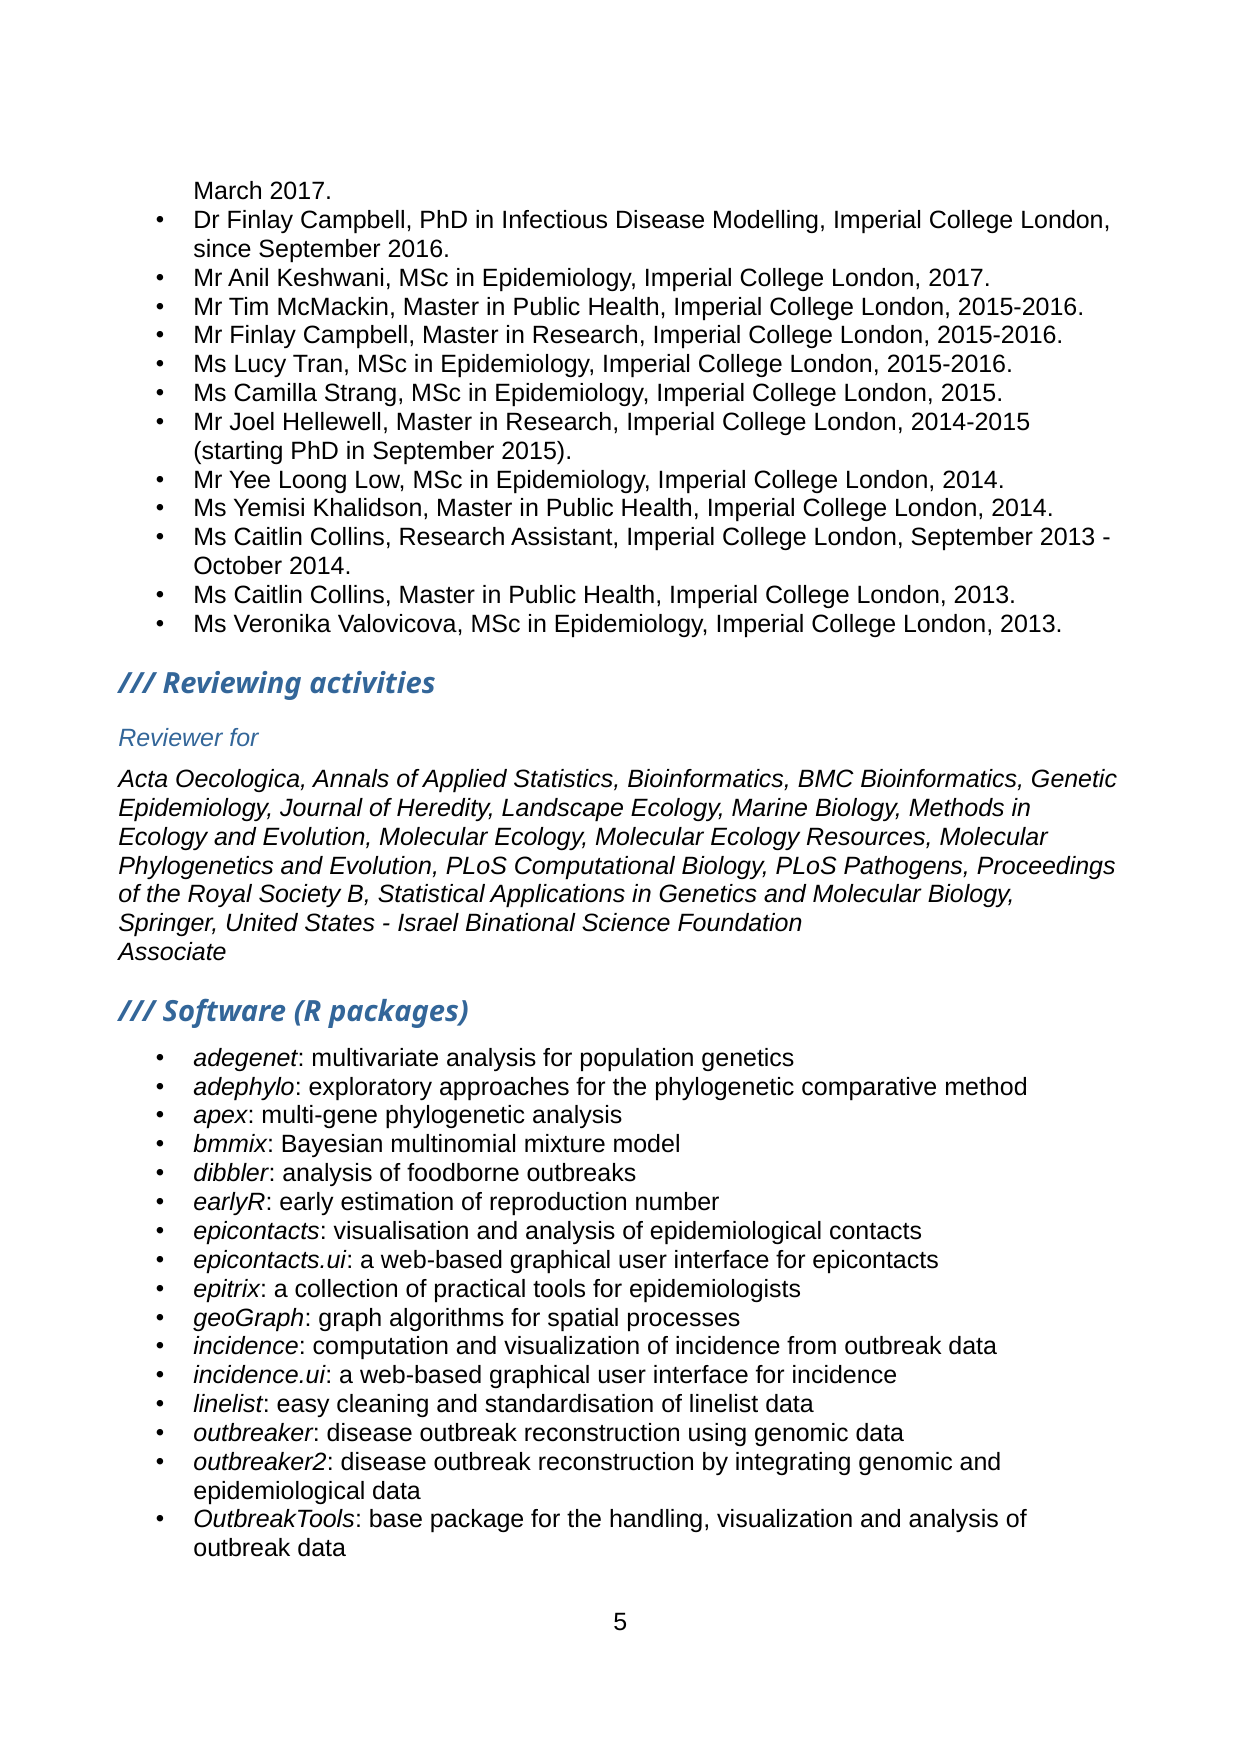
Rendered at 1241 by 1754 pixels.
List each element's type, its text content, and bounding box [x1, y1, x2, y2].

subtitle /// Reviewing activities [118, 663, 1122, 702]
list Mr Finlay Campbell, Master in Research, Imperial College London, 2015-2016. [156, 320, 1122, 349]
list Ms Camilla Strang, MSc in Epidemiology, Imperial College London, 2015. [156, 378, 1122, 407]
list OutbreakTools: base package for the handling, visualization and analysis of outbreak data [156, 1504, 1122, 1562]
list adegenet: multivariate analysis for population genetics [156, 1043, 1122, 1072]
list Ms Veronika Valovicova, MSc in Epidemiology, Imperial College London, 2013. [156, 609, 1122, 638]
subtitle /// Software (R packages) [118, 991, 1122, 1030]
list incidence: computation and visualization of incidence from outbreak data [156, 1331, 1122, 1360]
list Ms Yemisi Khalidson, Master in Public Health, Imperial College London, 2014. [156, 493, 1122, 522]
list Dr Finlay Campbell, PhD in Infectious Disease Modelling, Imperial College London, since September 2016. [156, 205, 1122, 263]
list apex: multi-gene phylogenetic analysis [156, 1101, 1122, 1129]
list Ms Caitlin Collins, Master in Public Health, Imperial College London, 2013. [156, 580, 1122, 609]
list outbreaker2: disease outbreak reconstruction by integrating genomic and epidemiological data [156, 1447, 1122, 1504]
text Acta Oecologica, Annals of Applied Statistics, Bioinformatics, BMC Bioinformatics, Genetic Epidemiology, Journal of Heredity, Landscape Ecology, Marine Biology, Methods in Ecology and Evolution, Molecular Ecology, Molecular Ecology Resources, Molecular Phylogenetics and Evolution, PLoS Computational Biology, PLoS Pathogens, Proceedings of the Royal Society B, Statistical Applications in Genetics and Molecular Biology, Springer, United States - Israel Binational Science Foundation [118, 764, 1122, 937]
list Mr Tim McMackin, Master in Public Health, Imperial College London, 2015-2016. [156, 292, 1122, 320]
list outbreaker: disease outbreak reconstruction using genomic data [156, 1418, 1122, 1447]
list dibbler: analysis of foodborne outbreaks [156, 1158, 1122, 1187]
list earlyR: early estimation of reproduction number [156, 1187, 1122, 1216]
list Ms Lucy Tran, MSc in Epidemiology, Imperial College London, 2015-2016. [156, 349, 1122, 378]
list Mr Joel Hellewell, Master in Research, Imperial College London, 2014-2015 (starting PhD in September 2015). [156, 407, 1122, 464]
list March 2017. [156, 176, 1122, 205]
list Mr Anil Keshwani, MSc in Epidemiology, Imperial College London, 2017. [156, 263, 1122, 292]
list Ms Caitlin Collins, Research Assistant, Imperial College London, September 2013 - October 2014. [156, 522, 1122, 580]
list epitrix: a collection of practical tools for epidemiologists [156, 1274, 1122, 1302]
list Mr Yee Loong Low, MSc in Epidemiology, Imperial College London, 2014. [156, 464, 1122, 493]
list geoGraph: graph algorithms for spatial processes [156, 1302, 1122, 1331]
list bmmix: Bayesian multinomial mixture model [156, 1129, 1122, 1158]
text Associate [118, 937, 1122, 966]
list adephylo: exploratory approaches for the phylogenetic comparative method [156, 1072, 1122, 1101]
subtitle Reviewer for [118, 723, 1122, 752]
list linelist: easy cleaning and standardisation of linelist data [156, 1389, 1122, 1418]
list epicontacts: visualisation and analysis of epidemiological contacts [156, 1216, 1122, 1245]
list incidence.ui: a web-based graphical user interface for incidence [156, 1360, 1122, 1389]
list epicontacts.ui: a web-based graphical user interface for epicontacts [156, 1245, 1122, 1274]
